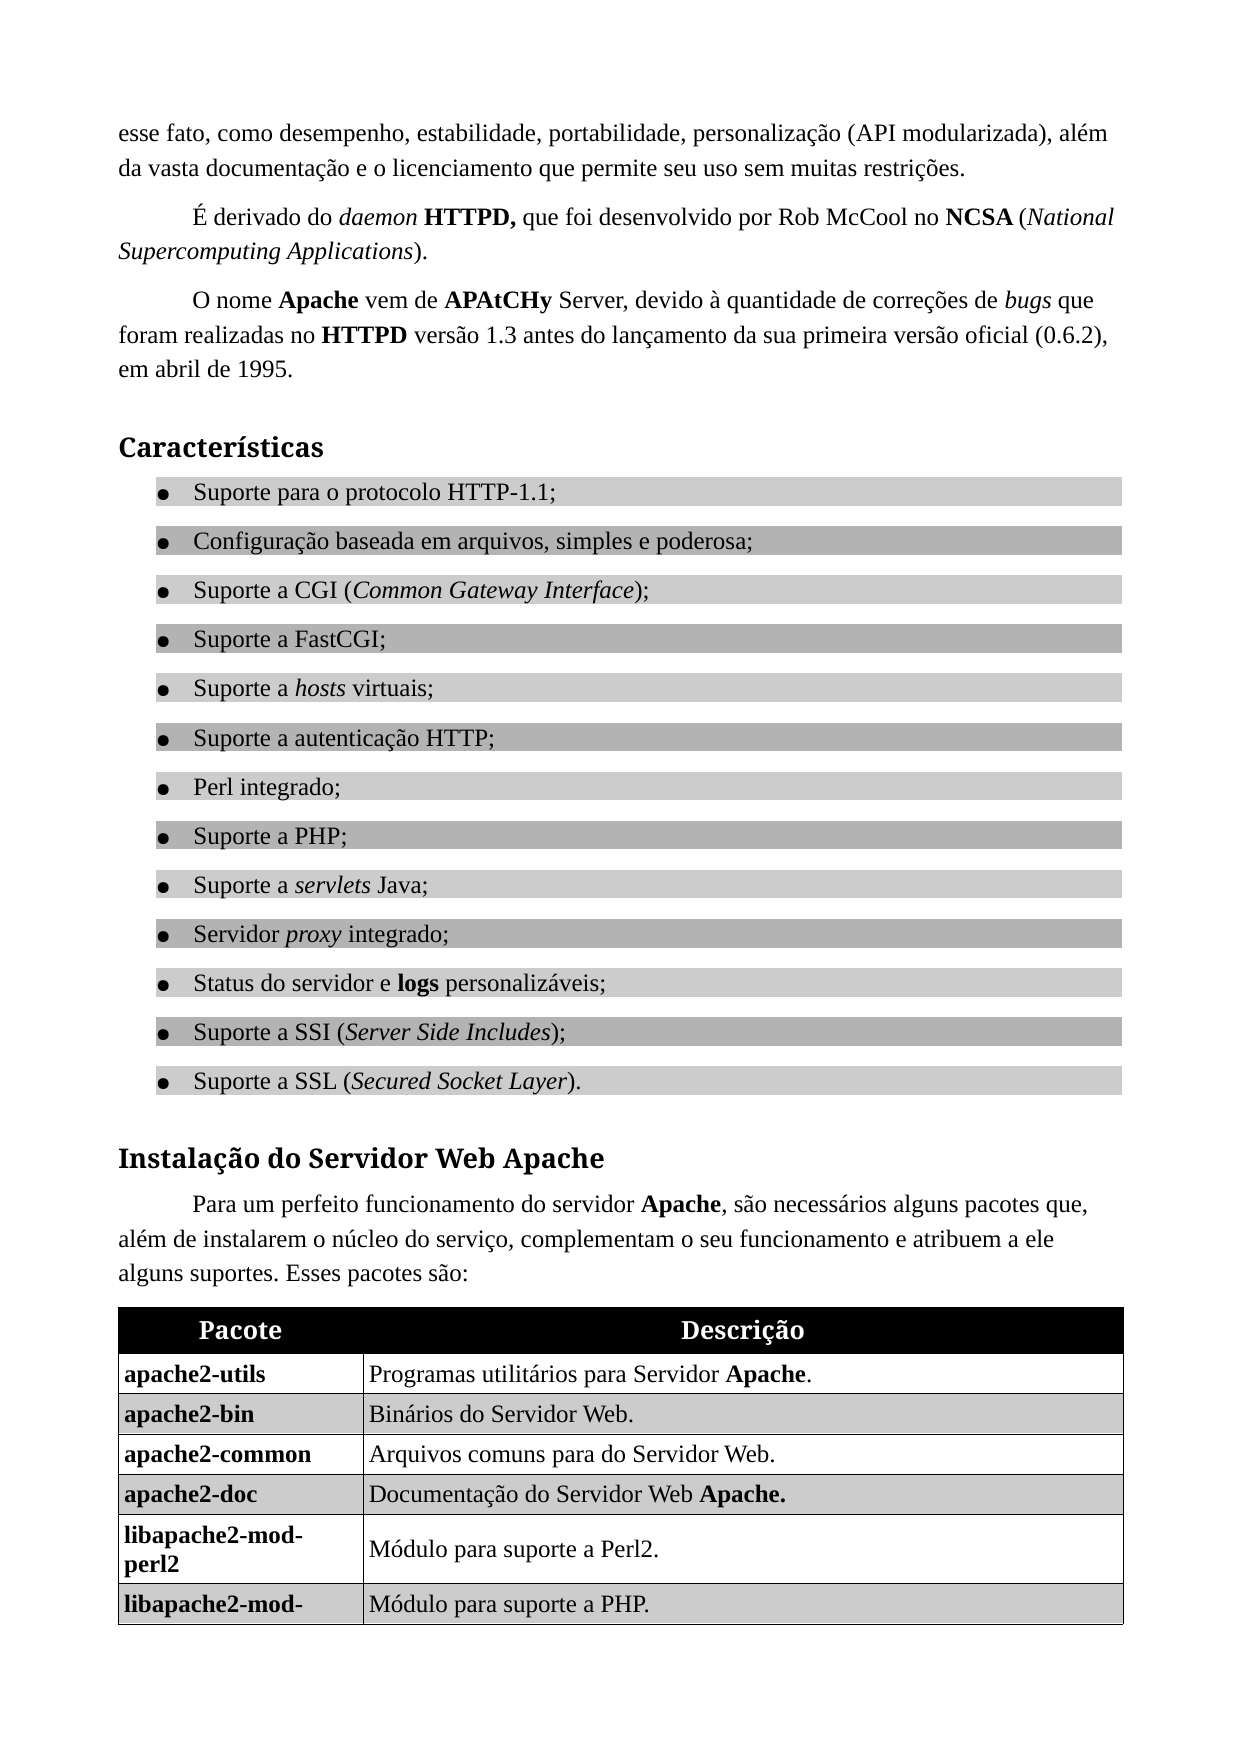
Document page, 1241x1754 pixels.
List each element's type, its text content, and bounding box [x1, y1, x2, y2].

table_cell libapache2-mod-perl2 [119, 1515, 363, 1583]
list Suporte a hosts virtuais; [156, 673, 1122, 702]
list Configuração baseada em arquivos, simples e poderosa; [156, 526, 1122, 555]
list Suporte a autenticação HTTP; [156, 723, 1122, 751]
text É derivado do daemon HTTPD, que foi desenvolvido por Rob McCool no NCSA (National Supercomputing Applications). [118, 202, 1122, 265]
table_cell apache2-doc [119, 1475, 363, 1514]
list Suporte a CGI (Common Gateway Interface); [156, 575, 1122, 604]
text Para um perfeito funcionamento do servidor Apache, são necessários alguns pacotes que, além de instalarem o núcleo do serviço, complementam o seu funcionamento e atribuem a ele alguns suportes. Esses pacotes são: [118, 1189, 1122, 1287]
subtitle Instalação do Servidor Web Apache [118, 1140, 1122, 1177]
table_cell Programas utilitários para Servidor Apache. [364, 1354, 1123, 1393]
table_cell apache2-common [119, 1435, 363, 1474]
table_cell Arquivos comuns para do Servidor Web. [364, 1435, 1123, 1474]
table_cell apache2-bin [119, 1394, 363, 1433]
list Suporte a SSL (Secured Socket Layer). [156, 1066, 1122, 1095]
table_header Pacote [119, 1308, 363, 1353]
list Perl integrado; [156, 772, 1122, 800]
table_cell Documentação do Servidor Web Apache. [364, 1475, 1123, 1514]
subtitle Características [118, 428, 1122, 465]
table_cell libapache2-mod- [119, 1584, 363, 1623]
text esse fato, como desempenho, estabilidade, portabilidade, personalização (API modularizada), além da vasta documentação e o licenciamento que permite seu uso sem muitas restrições. [118, 118, 1122, 181]
list Suporte a servlets Java; [156, 870, 1122, 898]
table_cell apache2-utils [119, 1354, 363, 1393]
list Suporte a PHP; [156, 821, 1122, 849]
table_cell Binários do Servidor Web. [364, 1394, 1123, 1433]
list Suporte a SSI (Server Side Includes); [156, 1017, 1122, 1046]
list Servidor proxy integrado; [156, 919, 1122, 948]
table_header Descrição [363, 1308, 1123, 1353]
table_cell Módulo para suporte a PHP. [364, 1584, 1123, 1623]
text O nome Apache vem de APAtCHy Server, devido à quantidade de correções de bugs que foram realizadas no HTTPD versão 1.3 antes do lançamento da sua primeira versão oficial (0.6.2), em abril de 1995. [118, 285, 1122, 383]
table_cell Módulo para suporte a Perl2. [364, 1515, 1123, 1583]
list Suporte a FastCGI; [156, 624, 1122, 653]
list Status do servidor e logs personalizáveis; [156, 968, 1122, 997]
list Suporte para o protocolo HTTP-1.1; [156, 477, 1122, 506]
